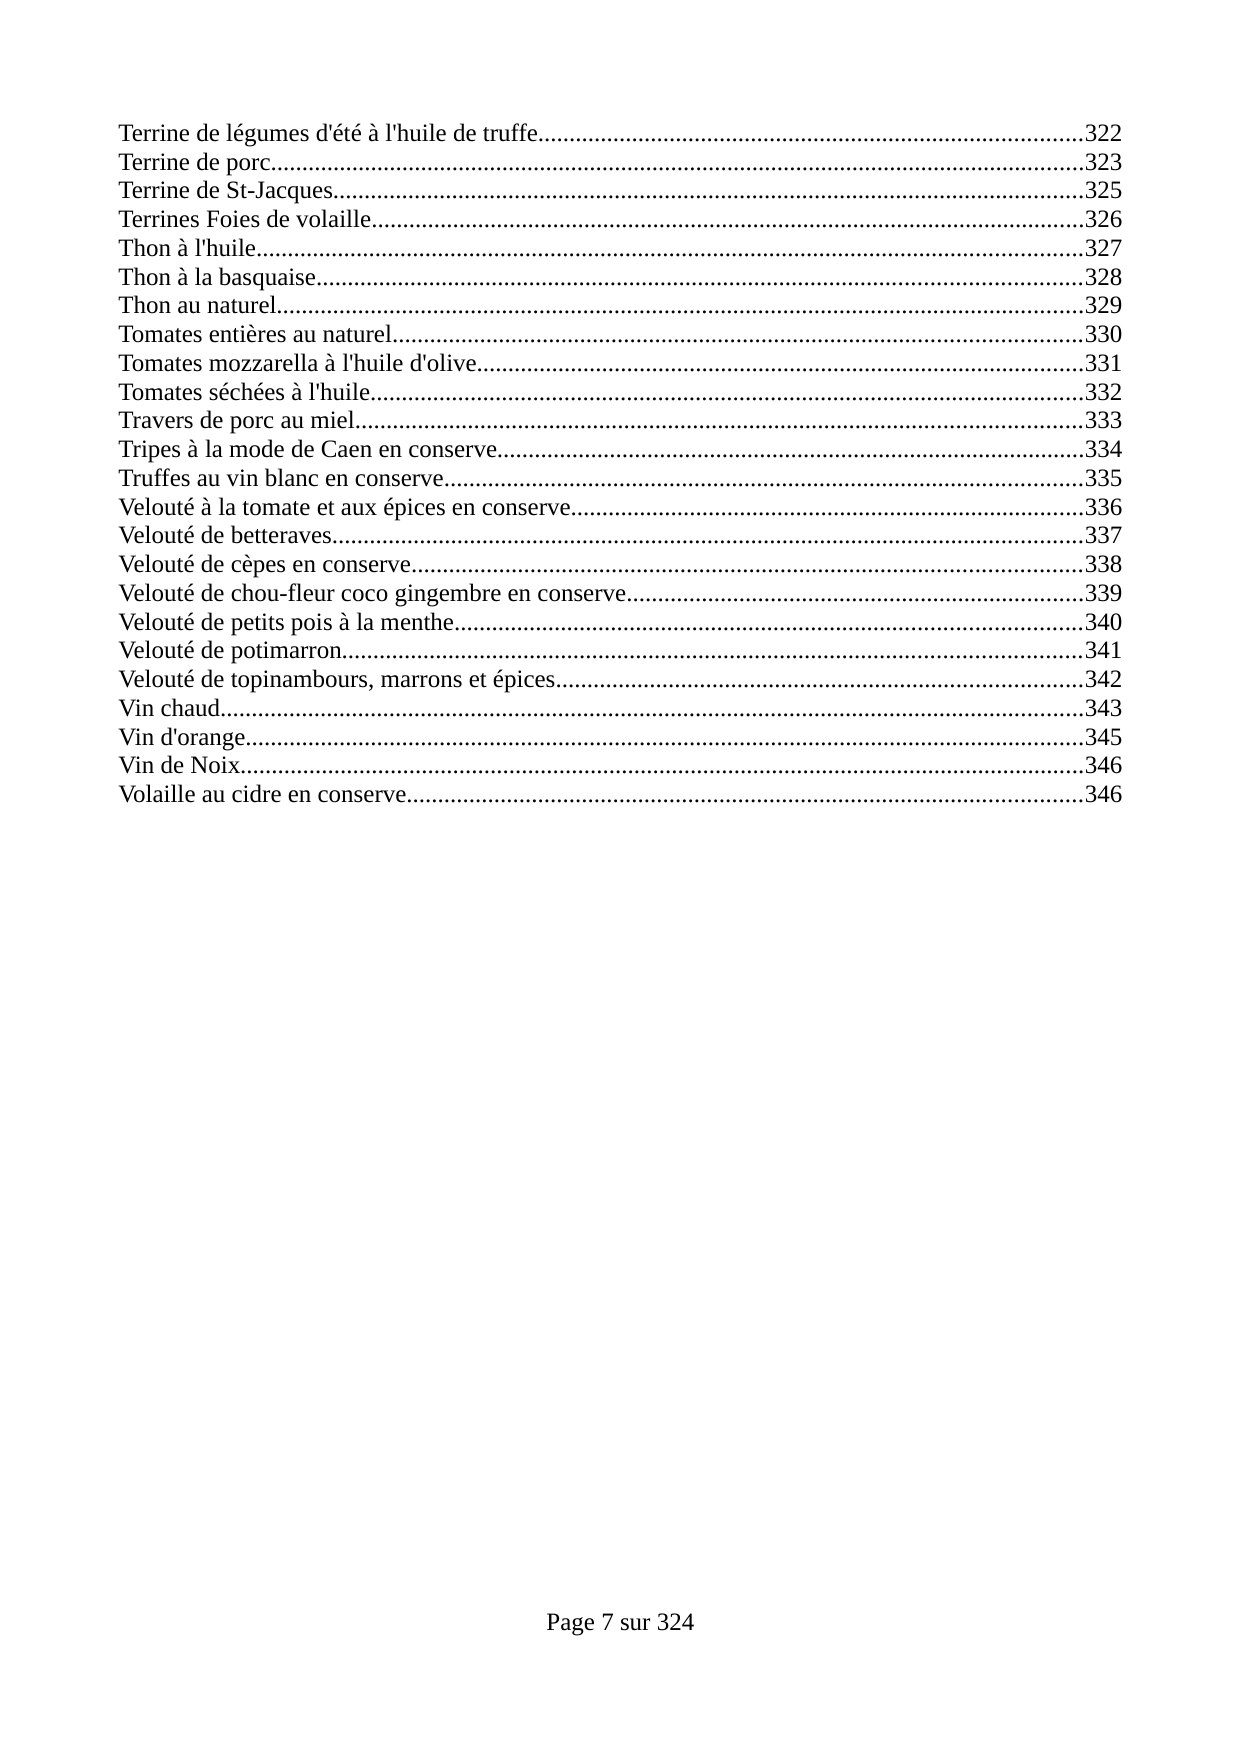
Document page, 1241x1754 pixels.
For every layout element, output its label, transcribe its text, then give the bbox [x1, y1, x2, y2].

text Terrines Foies de volaille 326 [118, 204, 1122, 233]
text Vin chaud 343 [118, 693, 1122, 722]
text Tomates entières au naturel 330 [118, 319, 1122, 348]
text Terrine de St-Jacques 325 [118, 176, 1122, 204]
text Velouté de petits pois à la menthe 340 [118, 607, 1122, 636]
text Terrine de porc 323 [118, 147, 1122, 176]
text Tripes à la mode de Caen en conserve 334 [118, 434, 1122, 463]
text Truffes au vin blanc en conserve 335 [118, 463, 1122, 492]
text Velouté de topinambours, marrons et épices 342 [118, 664, 1122, 693]
text Vin d'orange 345 [118, 722, 1122, 751]
text Thon au naturel 329 [118, 291, 1122, 319]
text Velouté de chou-fleur coco gingembre en conserve 339 [118, 578, 1122, 607]
text Travers de porc au miel 333 [118, 406, 1122, 434]
text Thon à l'huile 327 [118, 233, 1122, 262]
text Velouté de potimarron 341 [118, 636, 1122, 664]
text Velouté à la tomate et aux épices en conserve 336 [118, 492, 1122, 521]
text Velouté de betteraves 337 [118, 521, 1122, 549]
text Velouté de cèpes en conserve 338 [118, 549, 1122, 578]
text Tomates séchées à l'huile 332 [118, 377, 1122, 406]
text Terrine de légumes d'été à l'huile de truffe 322 [118, 118, 1122, 147]
text Thon à la basquaise 328 [118, 262, 1122, 291]
text Vin de Noix 346 [118, 751, 1122, 779]
text Volaille au cidre en conserve 346 [118, 779, 1122, 808]
text Tomates mozzarella à l'huile d'olive 331 [118, 348, 1122, 377]
